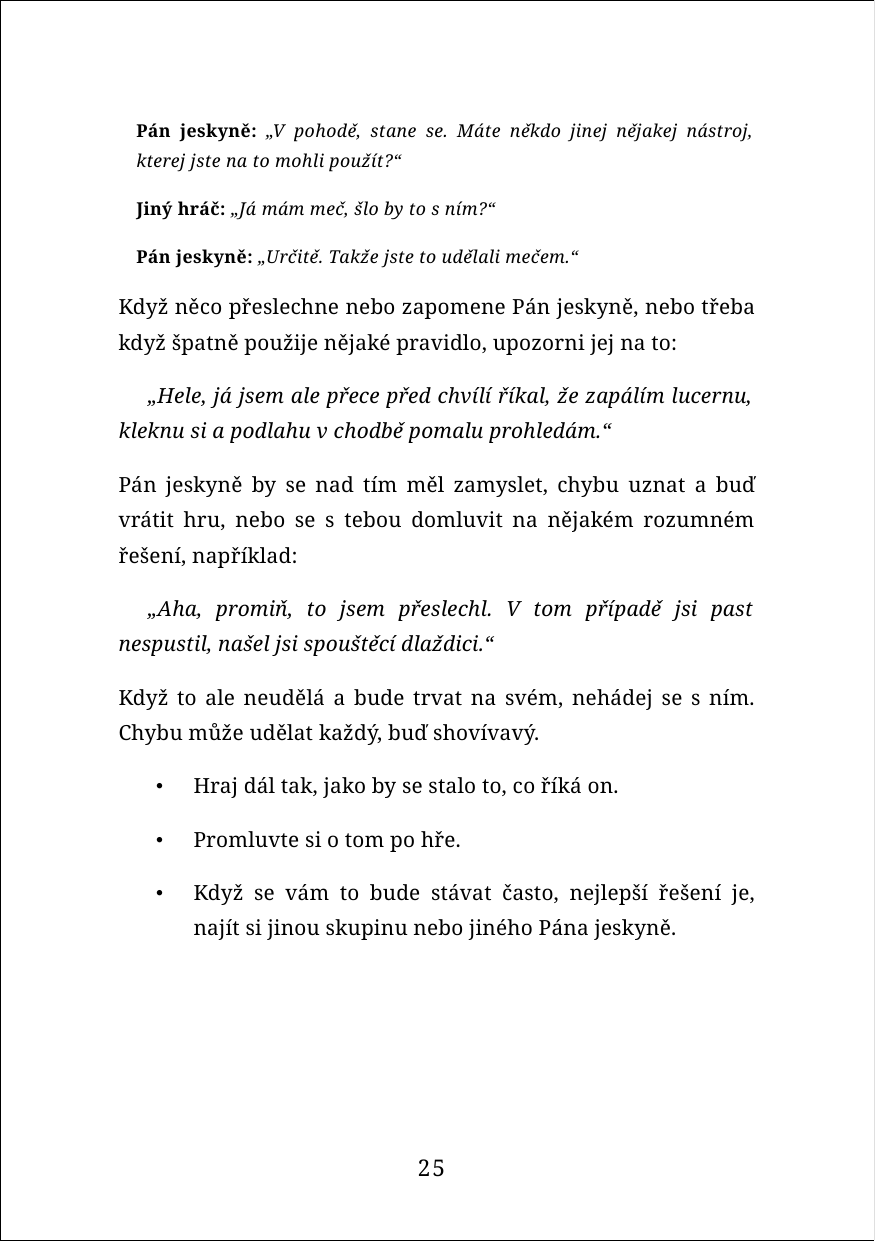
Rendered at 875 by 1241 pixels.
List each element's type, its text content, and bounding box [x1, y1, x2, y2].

list Hraj dál tak, jako by se stalo to, co říká on. [156, 771, 756, 800]
text Pán jeskyně: „Určitě. Takže jste to udělali mečem.“ [136, 244, 756, 268]
text Pán jeskyně: „V pohodě, stane se. Máte někdo jinej nějakej nástroj, kterej jste na to mohli použít?“ [136, 118, 756, 173]
text Když to ale neudělá a bude trvat na svém, nehádej se s ním. Chybu může udělat každý, buď shovívavý. [118, 683, 756, 747]
list Když se vám to bude stávat často, nejlepší řešení je, najít si jinou skupinu nebo jiného Pána jeskyně. [156, 878, 756, 942]
list Promluvte si o tom po hře. [156, 825, 756, 853]
text Když něco přeslechne nebo zapomene Pán jeskyně, nebo třeba když špatně použije nějaké pravidlo, upozorni jej na to: [118, 292, 756, 356]
text Pán jeskyně by se nad tím měl zamyslet, chybu uznat a buď vrátit hru, nebo se s tebou domluvit na nějakém rozumném řešení, například: [118, 470, 756, 569]
text „Aha, promiň, to jsem přeslechl. V tom případě jsi past nespustil, našel jsi spouštěcí dlaždici.“ [118, 594, 756, 658]
text „Hele, já jsem ale přece před chvílí říkal, že zapálím lucernu, kleknu si a podlahu v chodbě pomalu prohledám.“ [118, 381, 756, 445]
text Jiný hráč: „Já mám meč, šlo by to s ním?“ [136, 196, 756, 221]
